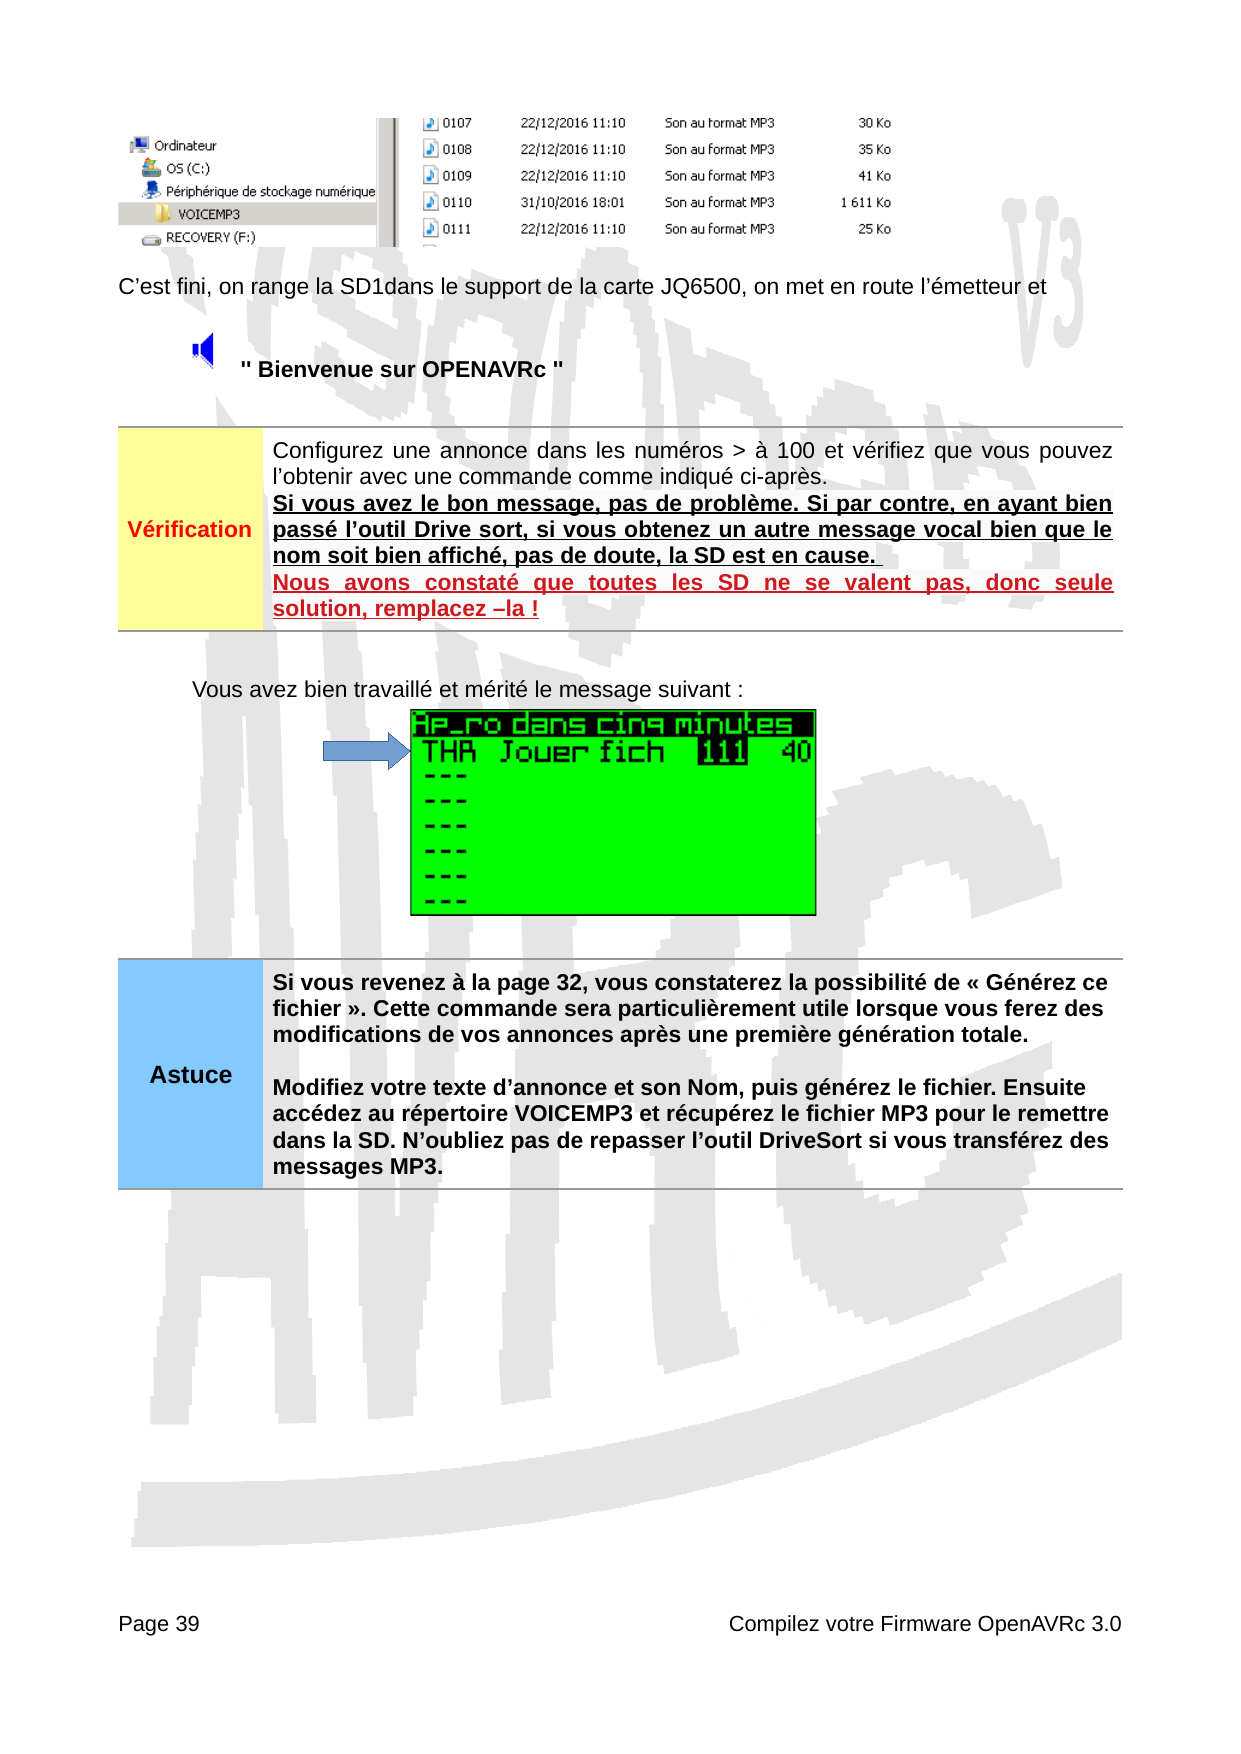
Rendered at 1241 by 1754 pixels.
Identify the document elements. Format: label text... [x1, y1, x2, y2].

text Vous avez bien travaillé et mérité le message suivant : [118, 676, 1122, 703]
picture [410, 709, 817, 916]
text '' Bienvenue sur OPENAVRc '' [118, 325, 1122, 382]
table_header Vérification [118, 428, 263, 630]
picture [192, 325, 241, 377]
table_header Astuce [118, 960, 263, 1188]
text C’est fini, on range la SD1dans le support de la carte JQ6500, on met en route l’émetteur et [118, 273, 1122, 299]
table_header Si vous revenez à la page 32, vous constaterez la possibilité de « Générez ce fichier ». Cette commande sera particulièrement utile lorsque vous ferez des modifications de vos annonces après une première génération totale. Modifiez votre texte d’annonce et son Nom, puis générez le fichier. Ensuite accédez au répertoire VOICEMP3 et récupérez le fichier MP3 pour le remettre dans la SD. N’oubliez pas de repasser l’outil DriveSort si vous transférez des messages MP3. [264, 960, 1122, 1188]
table_header Configurez une annonce dans les numéros > à 100 et vérifiez que vous pouvez l’obtenir avec une commande comme indiqué ci-après. Si vous avez le bon message, pas de problème. Si par contre, en ayant bien passé l’outil Drive sort, si vous obtenez un autre message vocal bien que le nom soit bien affiché, pas de doute, la SD est en cause. Nous avons constaté que toutes les SD ne se valent pas, donc seule solution, remplacez –la ! [264, 428, 1122, 630]
